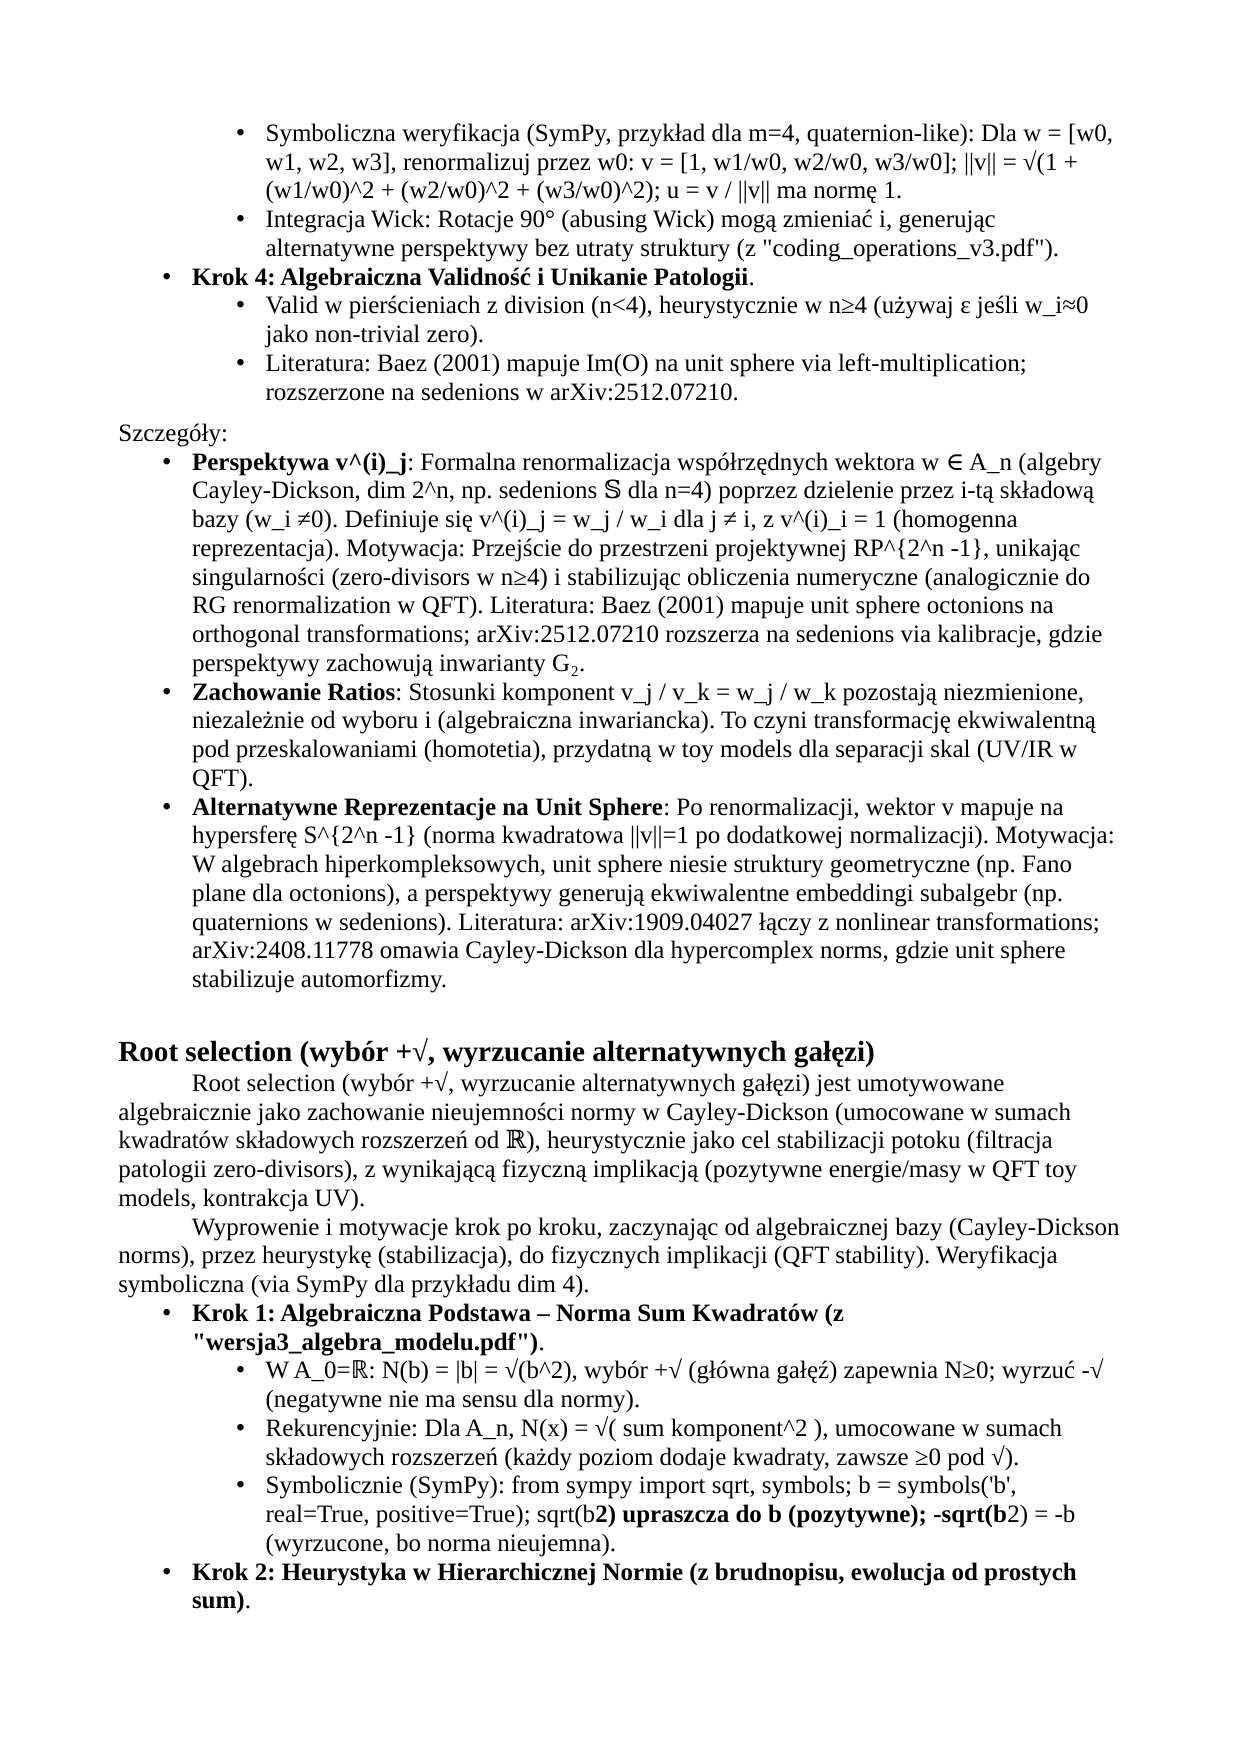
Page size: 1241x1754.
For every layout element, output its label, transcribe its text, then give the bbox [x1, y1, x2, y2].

list Krok 4: Algebraiczna Validność i Unikanie Patologii. [162, 262, 1122, 291]
text Szczegóły: [118, 418, 1122, 447]
list Literatura: Baez (2001) mapuje Im(O) na unit sphere via left-multiplication; rozszerzone na sedenions w arXiv:2512.07210. [236, 348, 1122, 406]
list Zachowanie Ratios: Stosunki komponent v_j / v_k = w_j / w_k pozostają niezmienione, niezależnie od wyboru i (algebraiczna inwariancka). To czyni transformację ekwiwalentną pod przeskalowaniami (homotetia), przydatną w toy models dla separacji skal (UV/IR w QFT). [162, 677, 1122, 792]
list Krok 2: Heurystyka w Hierarchicznej Normie (z brudnopisu, ewolucja od prostych sum). [162, 1557, 1122, 1614]
text Root selection (wybór +√, wyrzucanie alternatywnych gałęzi) jest umotywowane algebraicznie jako zachowanie nieujemności normy w Cayley-Dickson (umocowane w sumach kwadratów składowych rozszerzeń od ℝ), heurystycznie jako cel stabilizacji potoku (filtracja patologii zero-divisors), z wynikającą fizyczną implikacją (pozytywne energie/masy w QFT toy models, kontrakcja UV). [118, 1068, 1122, 1212]
text Wyprowenie i motywacje krok po kroku, zaczynając od algebraicznej bazy (Cayley-Dickson norms), przez heurystykę (stabilizacja), do fizycznych implikacji (QFT stability). Weryfikacja symboliczna (via SymPy dla przykładu dim 4). [118, 1212, 1122, 1298]
list Symbolicznie (SymPy): from sympy import sqrt, symbols; b = symbols('b', real=True, positive=True); sqrt(b2) upraszcza do b (pozytywne); -sqrt(b2) = -b (wyrzucone, bo norma nieujemna). [236, 1470, 1122, 1557]
text Root selection (wybór +√, wyrzucanie alternatywnych gałęzi) [118, 1034, 1122, 1068]
list Krok 1: Algebraiczna Podstawa – Norma Sum Kwadratów (z "wersja3_algebra_modelu.pdf"). [162, 1298, 1122, 1355]
list Rekurencyjnie: Dla A_n, N(x) = √( sum komponent^2 ), umocowane w sumach składowych rozszerzeń (każdy poziom dodaje kwadraty, zawsze ≥0 pod √). [236, 1413, 1122, 1470]
list W A_0=ℝ: N(b) = |b| = √(b^2), wybór +√ (główna gałęź) zapewnia N≥0; wyrzuć -√ (negatywne nie ma sensu dla normy). [236, 1355, 1122, 1413]
list Valid w pierścieniach z division (n<4), heurystycznie w n≥4 (używaj ε jeśli w_i≈0 jako non-trivial zero). [236, 291, 1122, 348]
list Alternatywne Reprezentacje na Unit Sphere: Po renormalizacji, wektor v mapuje na hypersferę S^{2^n -1} (norma kwadratowa ||v||=1 po dodatkowej normalizacji). Motywacja: W algebrach hiperkompleksowych, unit sphere niesie struktury geometryczne (np. Fano plane dla octonions), a perspektywy generują ekwiwalentne embeddingi subalgebr (np. quaternions w sedenions). Literatura: arXiv:1909.04027 łączy z nonlinear transformations; arXiv:2408.11778 omawia Cayley-Dickson dla hypercomplex norms, gdzie unit sphere stabilizuje automorfizmy. [162, 792, 1122, 993]
list Perspektywa v^(i)_j: Formalna renormalizacja współrzędnych wektora w ∈ A_n (algebry Cayley-Dickson, dim 2^n, np. sedenions 𝕊 dla n=4) poprzez dzielenie przez i-tą składową bazy (w_i ≠0). Definiuje się v^(i)_j = w_j / w_i dla j ≠ i, z v^(i)_i = 1 (homogenna reprezentacja). Motywacja: Przejście do przestrzeni projektywnej RP^{2^n -1}, unikając singularności (zero-divisors w n≥4) i stabilizując obliczenia numeryczne (analogicznie do RG renormalization w QFT). Literatura: Baez (2001) mapuje unit sphere octonions na orthogonal transformations; arXiv:2512.07210 rozszerza na sedenions via kalibracje, gdzie perspektywy zachowują inwarianty G₂. [162, 447, 1122, 677]
list Integracja Wick: Rotacje 90° (abusing Wick) mogą zmieniać i, generując alternatywne perspektywy bez utraty struktury (z "coding_operations_v3.pdf"). [236, 204, 1122, 262]
list Symboliczna weryfikacja (SymPy, przykład dla m=4, quaternion-like): Dla w = [w0, w1, w2, w3], renormalizuj przez w0: v = [1, w1/w0, w2/w0, w3/w0]; ||v|| = √(1 + (w1/w0)^2 + (w2/w0)^2 + (w3/w0)^2); u = v / ||v|| ma normę 1. [236, 118, 1122, 204]
